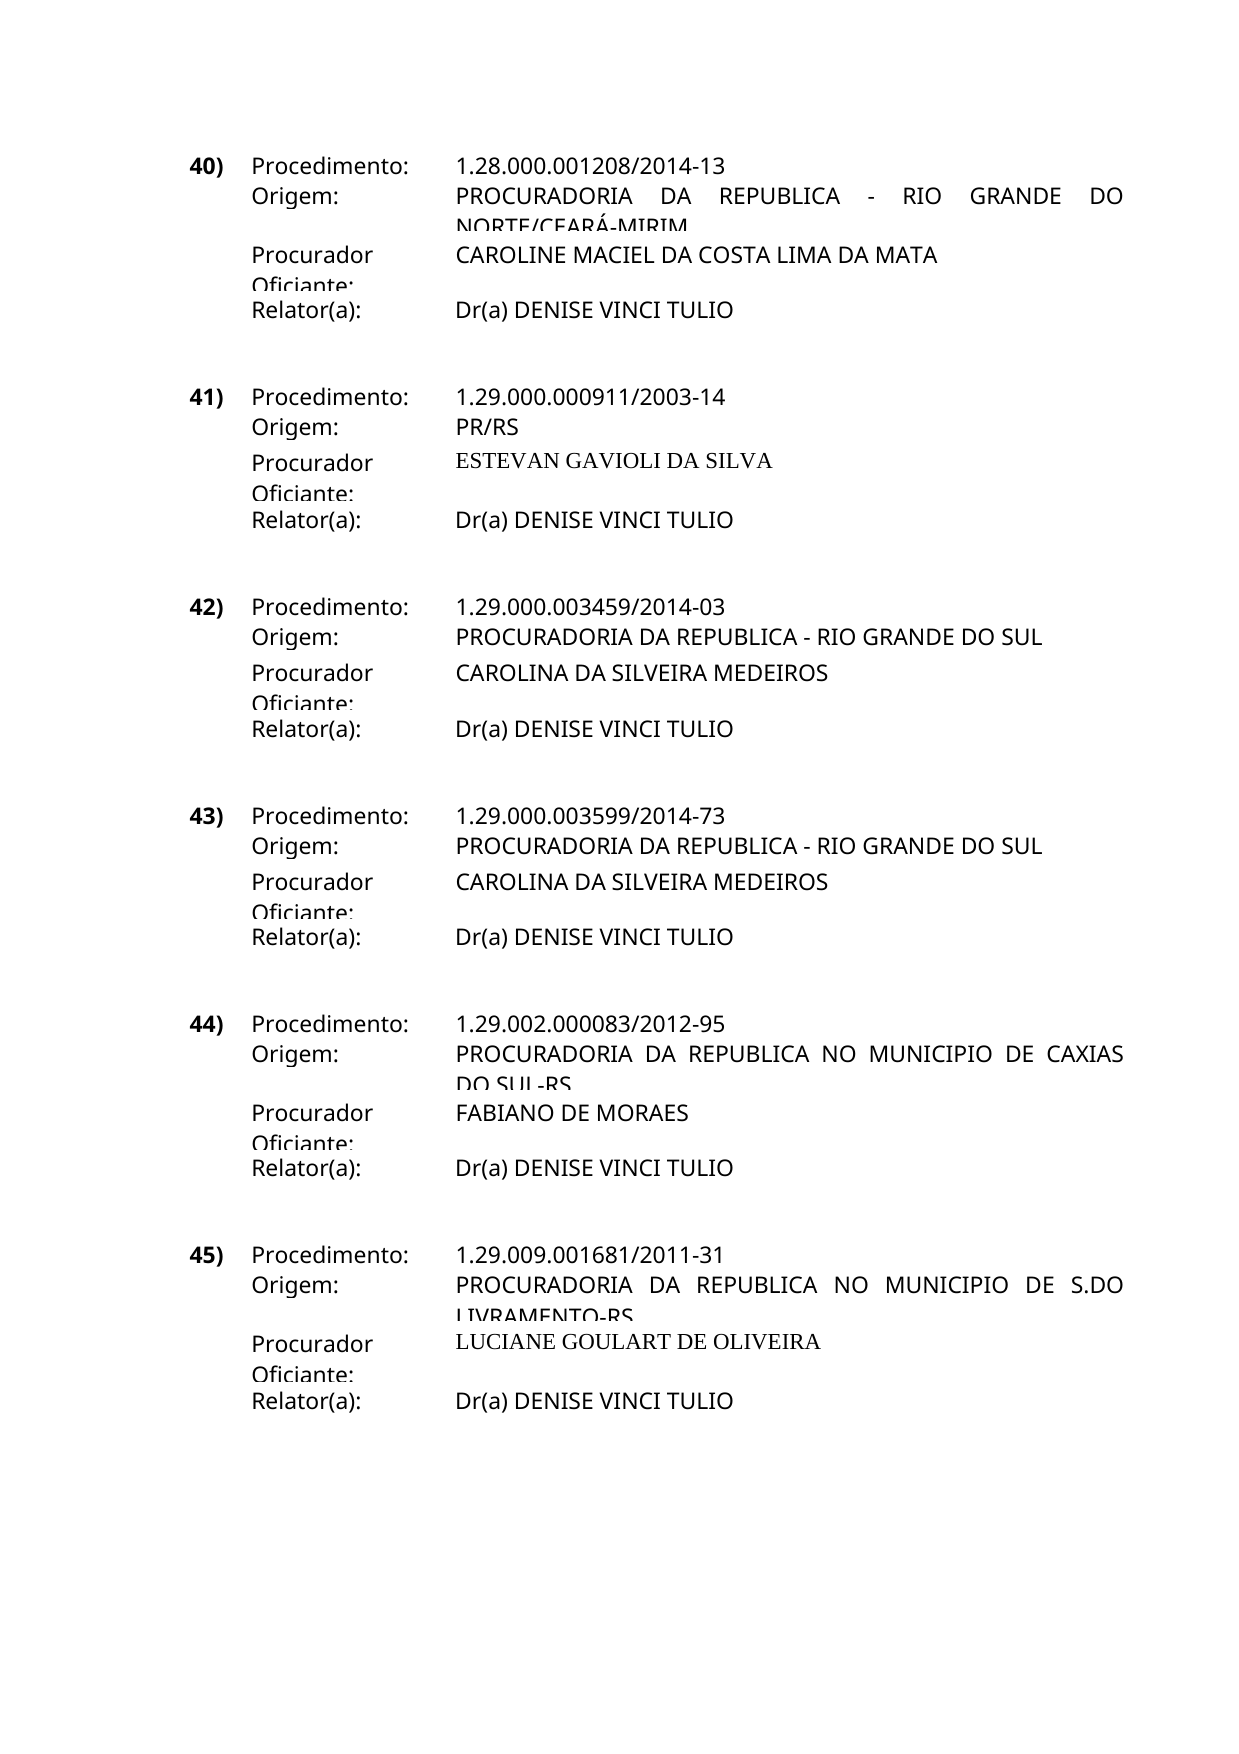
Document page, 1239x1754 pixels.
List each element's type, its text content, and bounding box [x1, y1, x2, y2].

table_cell 1.29.000.003599/2014-73 [455, 800, 1124, 828]
table_cell [1125, 180, 1239, 208]
table_cell [251, 440, 455, 447]
table_cell [0, 440, 189, 447]
table_cell [1125, 1067, 1239, 1089]
table_cell [251, 951, 455, 1008]
table_cell 1.29.009.001681/2011-31 [455, 1239, 1124, 1268]
table_cell [1125, 858, 1239, 866]
table_cell [0, 591, 189, 619]
table_cell 45) [189, 1239, 251, 1268]
table_cell [1125, 411, 1239, 439]
table_cell Origem: [251, 830, 455, 858]
table_cell [1125, 440, 1239, 447]
table_cell PROCURADORIA DA REPUBLICA - RIO GRANDE DO NORTE/CEARÁ-MIRIM [455, 180, 1124, 231]
table_cell [0, 1298, 189, 1320]
table_cell [251, 324, 455, 381]
table_header Relator(a): [251, 713, 455, 741]
table_cell [0, 1067, 189, 1089]
table_cell [1125, 1008, 1239, 1037]
table_cell [189, 1298, 251, 1320]
table_cell [251, 650, 455, 657]
table_cell Procedimento: [251, 591, 455, 619]
table_cell [189, 411, 251, 439]
table_cell [0, 231, 189, 238]
table_cell [251, 858, 455, 866]
table_cell [189, 1320, 251, 1328]
table_cell PROCURADORIA DA REPUBLICA - RIO GRANDE DO SUL [455, 621, 1124, 649]
table_cell [1125, 324, 1239, 381]
table_cell [1125, 921, 1239, 951]
table_cell [0, 650, 189, 657]
table_cell [0, 713, 189, 743]
table_cell Procedimento: [251, 150, 455, 178]
table_cell [0, 294, 189, 324]
table_cell [189, 231, 251, 238]
table_cell 44) [189, 1008, 251, 1037]
table_cell [0, 830, 189, 858]
table_cell [189, 1097, 251, 1148]
table_cell 1.29.000.003459/2014-03 [455, 591, 1124, 619]
table_header [0, 0, 189, 150]
table_cell [1125, 1182, 1239, 1239]
table_cell 40) [189, 150, 251, 178]
table_cell [189, 830, 251, 858]
table_cell Procedimento: [251, 1008, 455, 1037]
table_cell [0, 209, 189, 231]
table_cell [1125, 239, 1239, 289]
table_cell [189, 209, 251, 231]
table_cell Procurador Oficiante: [251, 657, 455, 709]
table_cell [189, 921, 251, 951]
table_cell [455, 1089, 1124, 1097]
table_cell [189, 866, 251, 917]
table_cell Origem: [251, 1038, 455, 1067]
table_cell [189, 1038, 251, 1067]
table_cell [1125, 150, 1239, 178]
table_cell [251, 294, 1124, 324]
table_cell [0, 1328, 189, 1382]
table_cell FABIANO DE MORAES [455, 1097, 1124, 1148]
table_cell [455, 324, 1124, 381]
table_cell [189, 657, 251, 708]
table_header Dr(a) DENISE VINCI TULIO [455, 1152, 1122, 1181]
table_cell [0, 657, 189, 708]
table_cell [1125, 1320, 1239, 1328]
table_cell [0, 534, 189, 591]
table_cell [1125, 743, 1239, 799]
table_cell [455, 534, 1124, 591]
table_cell [189, 858, 251, 866]
table_cell [0, 858, 189, 866]
table_cell ESTEVAN GAVIOLI DA SILVA [455, 447, 1124, 501]
table_cell [455, 1182, 1124, 1239]
table_cell Origem: [251, 411, 455, 439]
table_cell [0, 1038, 189, 1067]
table_cell [189, 1089, 251, 1097]
table_cell [189, 1182, 251, 1239]
table_cell 1.28.000.001208/2014-13 [455, 150, 1124, 178]
table_header Dr(a) DENISE VINCI TULIO [455, 294, 1122, 323]
table_cell [189, 1152, 251, 1182]
table_cell PR/RS [455, 411, 1124, 439]
table_cell [251, 713, 1124, 743]
table_cell [251, 1152, 1124, 1182]
table_cell 42) [189, 591, 251, 619]
table_cell [0, 1097, 189, 1148]
table_cell [0, 324, 189, 381]
table_cell [189, 294, 251, 324]
table_cell [1125, 1385, 1239, 1415]
table_cell Origem: [251, 180, 455, 208]
table_cell [1125, 504, 1239, 534]
table_cell [0, 800, 189, 828]
table_cell [1125, 534, 1239, 591]
table_cell [1125, 657, 1239, 708]
table_cell [0, 1182, 189, 1239]
table_cell [189, 447, 251, 501]
table_cell [0, 1152, 189, 1182]
table_header Dr(a) DENISE VINCI TULIO [455, 1385, 1122, 1413]
table_cell [455, 858, 1124, 866]
table_cell [1125, 800, 1239, 828]
table_cell [1125, 866, 1239, 917]
table_cell [1125, 830, 1239, 858]
table_cell [0, 743, 189, 799]
table_cell [0, 381, 189, 409]
table_header [1125, 0, 1239, 150]
table_cell [189, 713, 251, 743]
table_cell LUCIANE GOULART DE OLIVEIRA [455, 1328, 1124, 1382]
table_cell [251, 1182, 455, 1239]
table_cell [0, 1008, 189, 1037]
table_header Dr(a) DENISE VINCI TULIO [455, 713, 1122, 741]
table_cell [0, 504, 189, 534]
table_cell [189, 650, 251, 657]
table_cell [189, 1067, 251, 1089]
table_cell [251, 534, 455, 591]
table_cell PROCURADORIA DA REPUBLICA NO MUNICIPIO DE S.DO LIVRAMENTO-RS [455, 1269, 1124, 1320]
table_cell [251, 921, 1124, 951]
table_cell [251, 1089, 455, 1097]
table_cell [0, 180, 189, 208]
table_cell [455, 1320, 1124, 1328]
table_cell [189, 621, 251, 649]
table_cell [189, 180, 251, 208]
table_cell [189, 440, 251, 447]
table_header Dr(a) DENISE VINCI TULIO [455, 504, 1122, 533]
table_cell Procurador Oficiante: [251, 239, 455, 291]
table_cell [0, 1239, 189, 1268]
table_header Relator(a): [251, 1385, 455, 1413]
table_cell [189, 324, 251, 381]
table_cell [455, 231, 1124, 238]
table_header Relator(a): [251, 921, 455, 950]
table_cell [1125, 951, 1239, 1008]
table_cell Procurador Oficiante: [251, 866, 455, 918]
table_cell [0, 1320, 189, 1328]
table_cell Procurador Oficiante: [251, 1328, 455, 1382]
table_cell [455, 743, 1124, 799]
table_cell CAROLINE MACIEL DA COSTA LIMA DA MATA [455, 239, 1124, 289]
table_cell CAROLINA DA SILVEIRA MEDEIROS [455, 657, 1124, 708]
table_cell [189, 1385, 251, 1415]
table_cell [251, 743, 455, 799]
table_cell [0, 951, 189, 1008]
table_cell [1125, 1328, 1239, 1382]
table_cell [0, 150, 189, 178]
table_header Relator(a): [251, 1152, 455, 1181]
table_cell [1125, 1097, 1239, 1148]
table_cell [1125, 381, 1239, 409]
table_cell [1125, 621, 1239, 649]
table_cell [0, 239, 189, 289]
table_header Dr(a) DENISE VINCI TULIO [455, 921, 1122, 950]
table_cell [0, 1089, 189, 1097]
table_header Relator(a): [251, 504, 455, 533]
table_header [455, 0, 1124, 150]
table_cell [251, 1067, 455, 1089]
table_cell [0, 1269, 189, 1298]
table_cell [455, 951, 1124, 1008]
table_cell Origem: [251, 621, 455, 649]
table_cell [189, 743, 251, 799]
table_cell 1.29.002.000083/2012-95 [455, 1008, 1124, 1037]
table_header [251, 0, 455, 150]
table_cell Procurador Oficiante: [251, 447, 455, 501]
table_cell [0, 921, 189, 951]
table_header Relator(a): [251, 294, 455, 323]
table_cell [0, 1385, 189, 1415]
table_cell [189, 951, 251, 1008]
table_cell [1125, 1298, 1239, 1320]
table_cell [189, 534, 251, 591]
table_cell [189, 1328, 251, 1382]
table_cell [1125, 294, 1239, 324]
table_cell [0, 621, 189, 649]
table_cell 43) [189, 800, 251, 828]
table_cell [0, 866, 189, 917]
table_cell Procedimento: [251, 381, 455, 409]
table_cell [0, 411, 189, 439]
table_cell [1125, 1089, 1239, 1097]
table_cell [1125, 1269, 1239, 1298]
table_cell [251, 231, 455, 238]
table_cell [1125, 591, 1239, 619]
table_cell [1125, 1152, 1239, 1182]
table_cell [189, 504, 251, 534]
table_cell [251, 504, 1124, 534]
table_cell [189, 1269, 251, 1298]
table_header [189, 0, 251, 150]
table_cell 1.29.000.000911/2003-14 [455, 381, 1124, 409]
table_cell [455, 440, 1124, 447]
table_cell PROCURADORIA DA REPUBLICA NO MUNICIPIO DE CAXIAS DO SUL-RS [455, 1038, 1124, 1089]
table_cell [1125, 650, 1239, 657]
table_cell 41) [189, 381, 251, 409]
table_cell [0, 447, 189, 501]
table_cell [1125, 231, 1239, 238]
table_cell [251, 1320, 455, 1328]
table_cell CAROLINA DA SILVEIRA MEDEIROS [455, 866, 1124, 917]
table_cell Procedimento: [251, 800, 455, 828]
table_cell [1125, 209, 1239, 231]
table_cell Procurador Oficiante: [251, 1097, 455, 1149]
table_cell [251, 1298, 455, 1320]
table_cell Origem: [251, 1269, 455, 1298]
table_cell [251, 209, 455, 231]
table_cell [1125, 1239, 1239, 1268]
table_cell [1125, 713, 1239, 743]
table_cell PROCURADORIA DA REPUBLICA - RIO GRANDE DO SUL [455, 830, 1124, 858]
table_cell [189, 239, 251, 289]
table_cell [1125, 1038, 1239, 1067]
table_cell [455, 650, 1124, 657]
table_cell Procedimento: [251, 1239, 455, 1268]
table_cell [1125, 447, 1239, 501]
